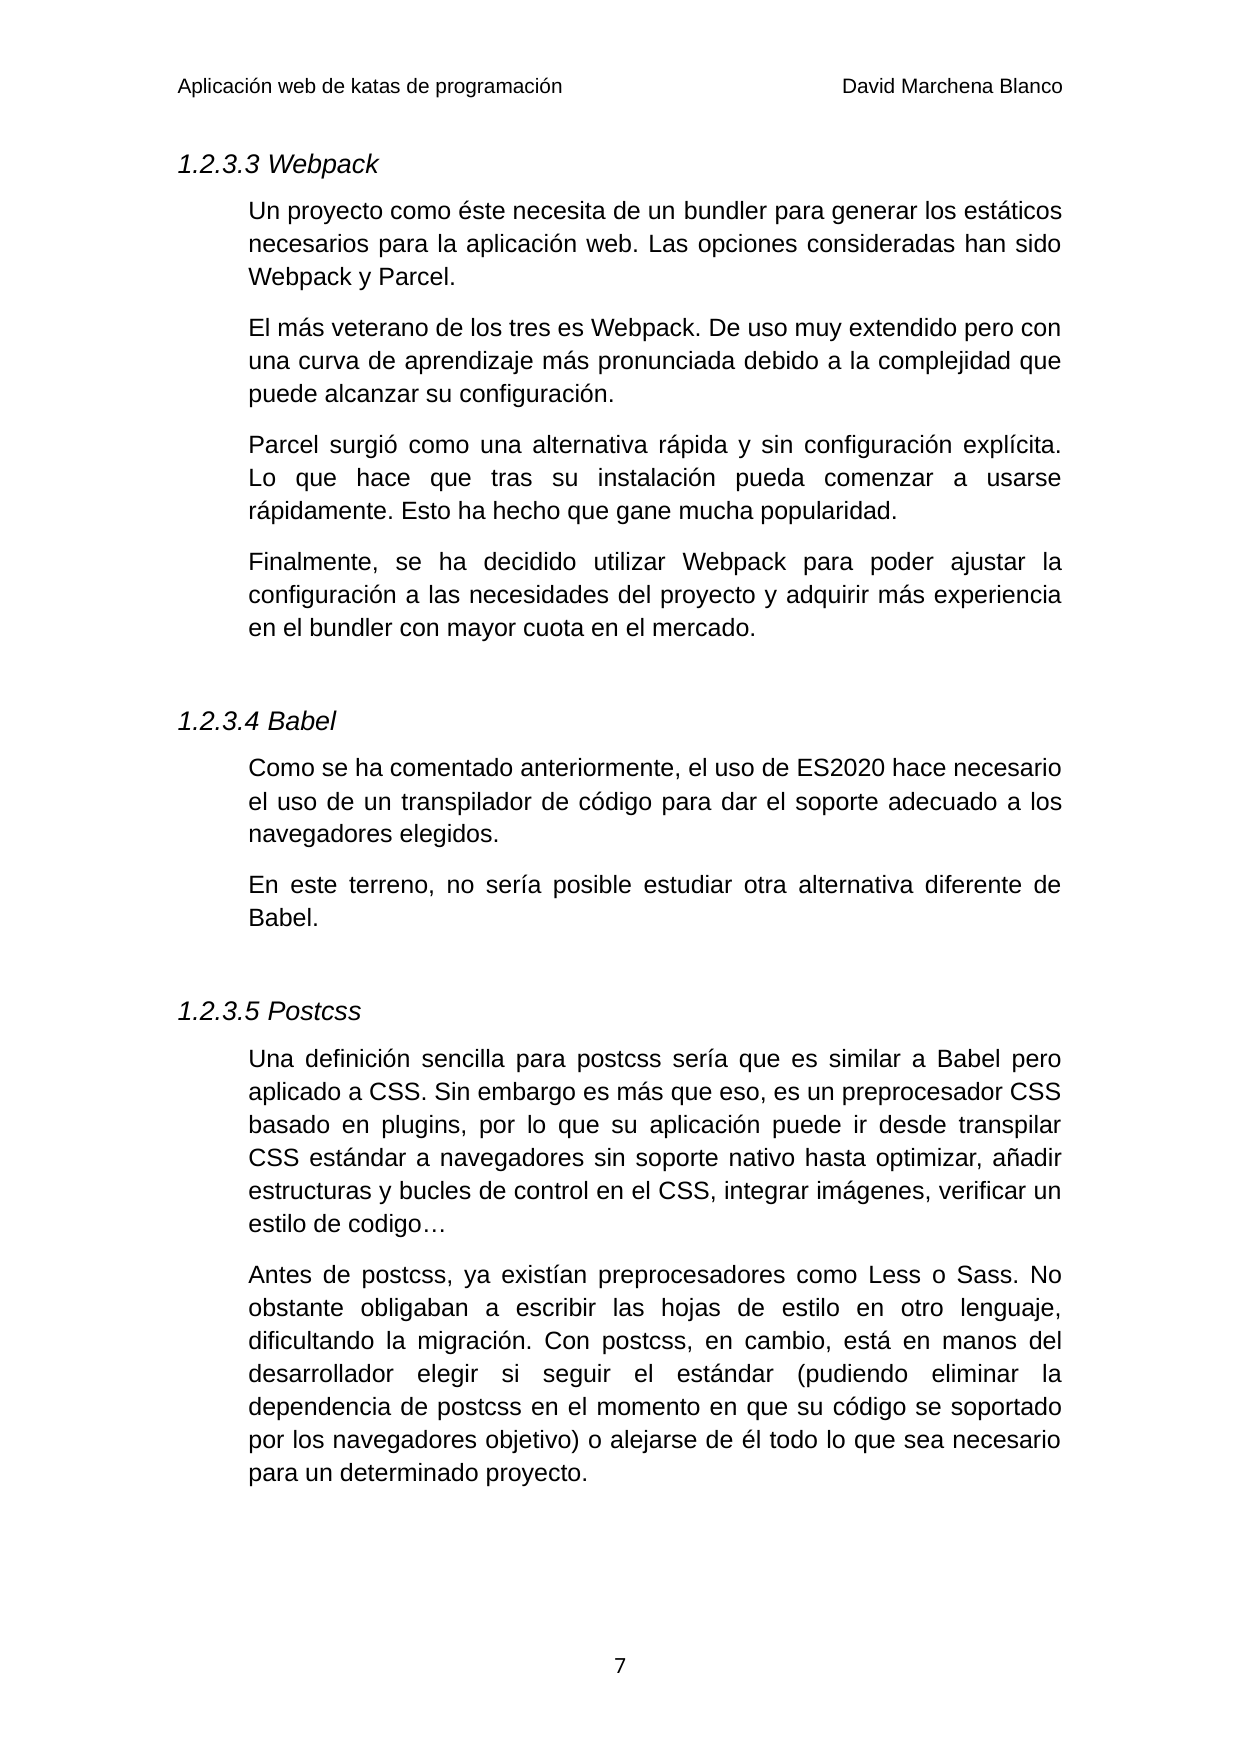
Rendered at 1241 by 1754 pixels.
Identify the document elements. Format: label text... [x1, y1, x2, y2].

subtitle Babel [177, 705, 1063, 736]
text Un proyecto como éste necesita de un bundler para generar los estáticos necesarios para la aplicación web. Las opciones consideradas han sido Webpack y Parcel. [177, 196, 1063, 291]
text Como se ha comentado anteriormente, el uso de ES2020 hace necesario el uso de un transpilador de código para dar el soporte adecuado a los navegadores elegidos. [177, 753, 1063, 848]
text En este terreno, no sería posible estudiar otra alternativa diferente de Babel. [177, 870, 1063, 932]
text Antes de postcss, ya existían preprocesadores como Less o Sass. No obstante obligaban a escribir las hojas de estilo en otro lenguaje, dificultando la migración. Con postcss, en cambio, está en manos del desarrollador elegir si seguir el estándar (pudiendo eliminar la dependencia de postcss en el momento en que su código se soportado por los navegadores objetivo) o alejarse de él todo lo que sea necesario para un determinado proyecto. [177, 1260, 1063, 1487]
text El más veterano de los tres es Webpack. De uso muy extendido pero con una curva de aprendizaje más pronunciada debido a la complejidad que puede alcanzar su configuración. [177, 313, 1063, 408]
subtitle Postcss [177, 995, 1063, 1026]
text Finalmente, se ha decidido utilizar Webpack para poder ajustar la configuración a las necesidades del proyecto y adquirir más experiencia en el bundler con mayor cuota en el mercado. [177, 547, 1063, 641]
text Una definición sencilla para postcss sería que es similar a Babel pero aplicado a CSS. Sin embargo es más que eso, es un preprocesador CSS basado en plugins, por lo que su aplicación puede ir desde transpilar CSS estándar a navegadores sin soporte nativo hasta optimizar, añadir estructuras y bucles de control en el CSS, integrar imágenes, verificar un estilo de codigo… [177, 1044, 1063, 1238]
subtitle Webpack [177, 148, 1063, 179]
text Parcel surgió como una alternativa rápida y sin configuración explícita. Lo que hace que tras su instalación pueda comenzar a usarse rápidamente. Esto ha hecho que gane mucha popularidad. [177, 430, 1063, 525]
